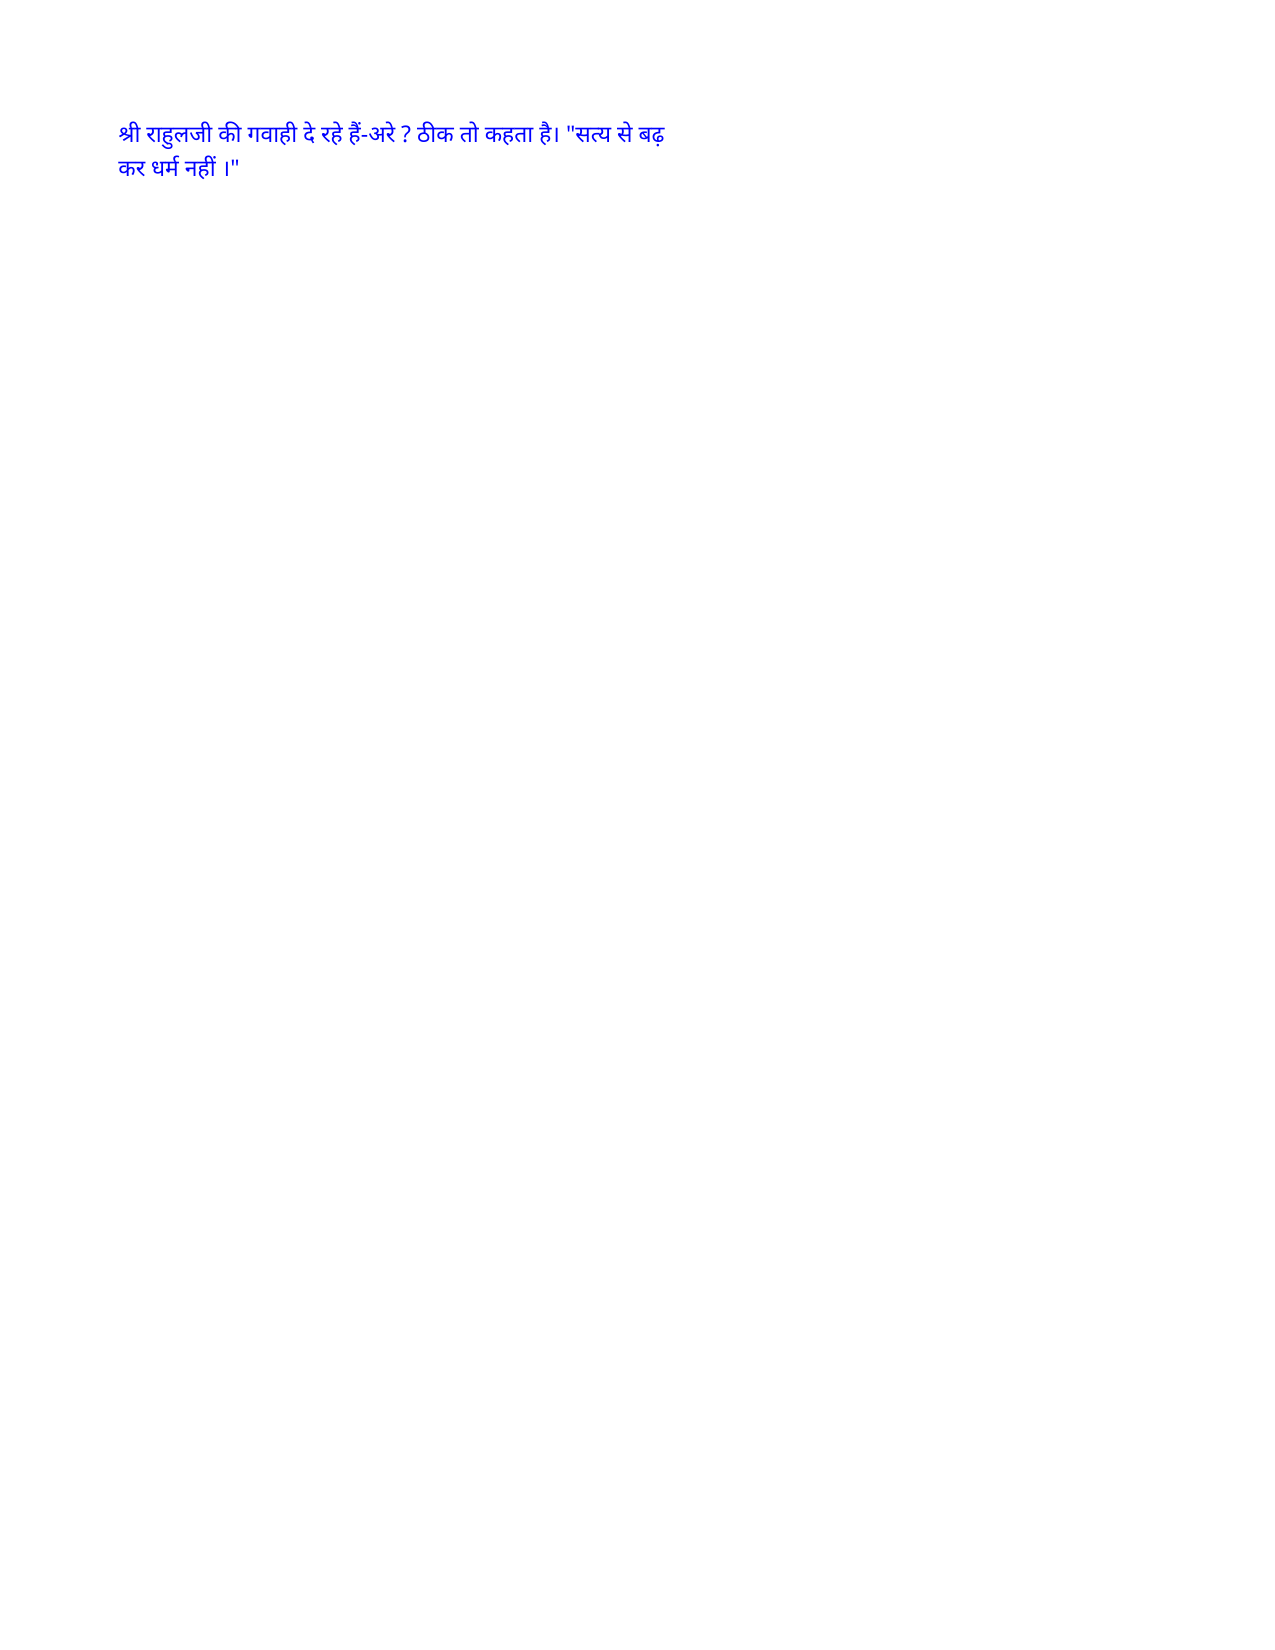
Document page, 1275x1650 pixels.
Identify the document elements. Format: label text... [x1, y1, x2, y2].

text श्री राहुलजी की गवाही दे रहे हैं-अरे ? ठीक तो कहता है। "सत्य से बढ़ [118, 118, 1157, 152]
text कर धर्म नहीं ।" [118, 152, 1157, 186]
